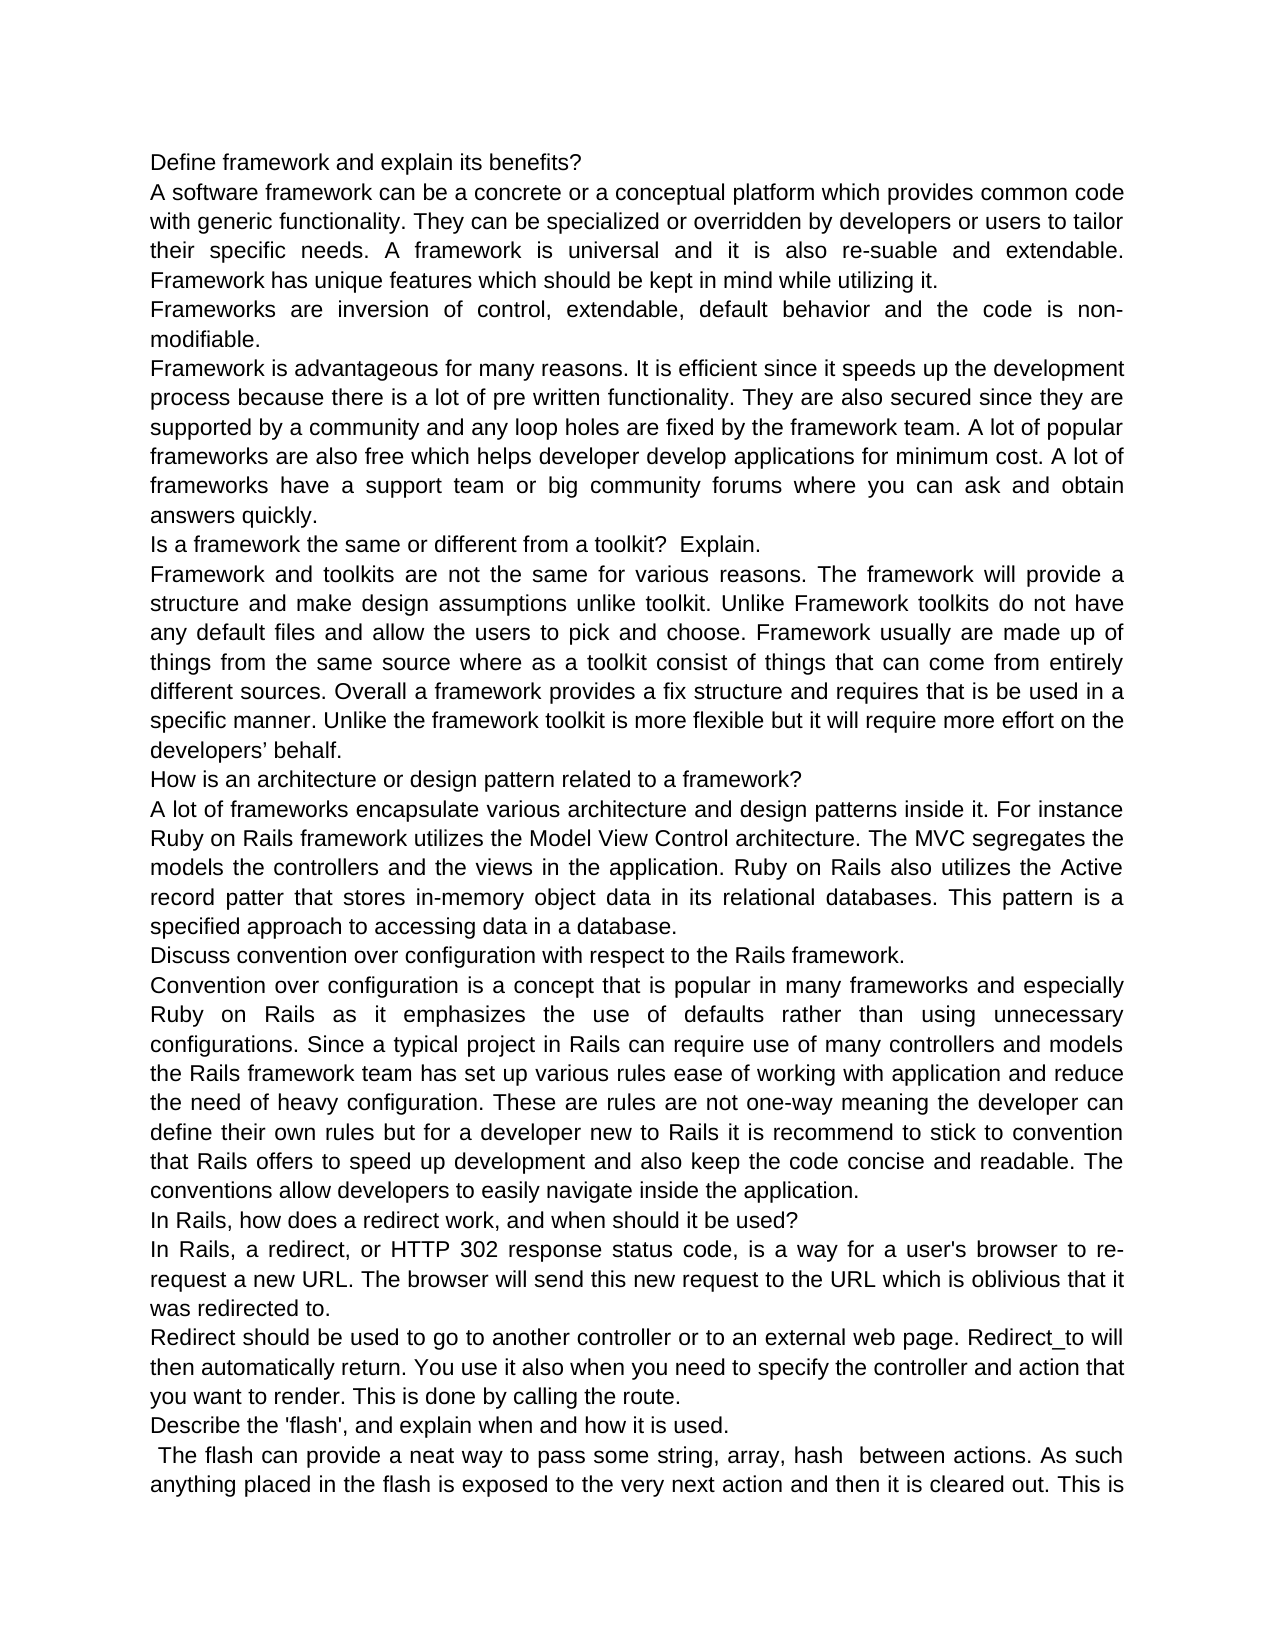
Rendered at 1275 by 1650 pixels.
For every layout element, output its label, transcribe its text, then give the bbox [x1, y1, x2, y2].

text The flash can provide a neat way to pass some string, array, hash between actions. As such anything placed in the flash is exposed to the very next action and then it is cleared out. This is [150, 1442, 1125, 1497]
text Convention over configuration is a concept that is popular in many frameworks and especially Ruby on Rails as it emphasizes the use of defaults rather than using unnecessary configurations. Since a typical project in Rails can require use of many controllers and models the Rails framework team has set up various rules ease of working with application and reduce the need of heavy configuration. These are rules are not one-way meaning the developer can define their own rules but for a developer new to Rails it is recommend to stick to convention that Rails offers to speed up development and also keep the code concise and readable. The conventions allow developers to easily navigate inside the application. [150, 972, 1125, 1204]
text Frameworks are inversion of control, extendable, default behavior and the code is non-modifiable. [150, 297, 1125, 352]
text Discuss convention over configuration with respect to the Rails framework. [150, 943, 1125, 969]
text Framework is advantageous for many reasons. It is efficient since it speeds up the development process because there is a lot of pre written functionality. They are also secured since they are supported by a community and any loop holes are fixed by the framework team. A lot of popular frameworks are also free which helps developer develop applications for minimum cost. A lot of frameworks have a support team or big community forums where you can ask and obtain answers quickly. [150, 356, 1125, 528]
text A software framework can be a concrete or a conceptual platform which provides common code with generic functionality. They can be specialized or overridden by developers or users to tailor their specific needs. A framework is universal and it is also re-suable and extendable. Framework has unique features which should be kept in mind while utilizing it. [150, 179, 1125, 293]
text Describe the 'flash', and explain when and how it is used. [150, 1413, 1125, 1439]
text Is a framework the same or different from a toolkit? Explain. [150, 532, 1125, 557]
text Define framework and explain its benefits? [150, 150, 1125, 176]
text Redirect should be used to go to another controller or to an external web page. Redirect_to will then automatically return. You use it also when you need to specify the controller and action that you want to render. This is done by calling the route. [150, 1325, 1125, 1409]
text A lot of frameworks encapsulate various architecture and design patterns inside it. For instance Ruby on Rails framework utilizes the Model View Control architecture. The MVC segregates the models the controllers and the views in the application. Ruby on Rails also utilizes the Active record patter that stores in-memory object data in its relational databases. This pattern is a specified approach to accessing data in a database. [150, 796, 1125, 939]
text Framework and toolkits are not the same for various reasons. The framework will provide a structure and make design assumptions unlike toolkit. Unlike Framework toolkits do not have any default files and allow the users to pick and choose. Framework usually are made up of things from the same source where as a toolkit consist of things that can come from entirely different sources. Overall a framework provides a fix structure and requires that is be used in a specific manner. Unlike the framework toolkit is more flexible but it will require more effort on the developers’ behalf. [150, 561, 1125, 763]
text In Rails, how does a redirect work, and when should it be used? [150, 1207, 1125, 1233]
text How is an architecture or design pattern related to a framework? [150, 767, 1125, 792]
text In Rails, a redirect, or HTTP 302 response status code, is a way for a user's browser to re-request a new URL. The browser will send this new request to the URL which is oblivious that it was redirected to. [150, 1237, 1125, 1321]
